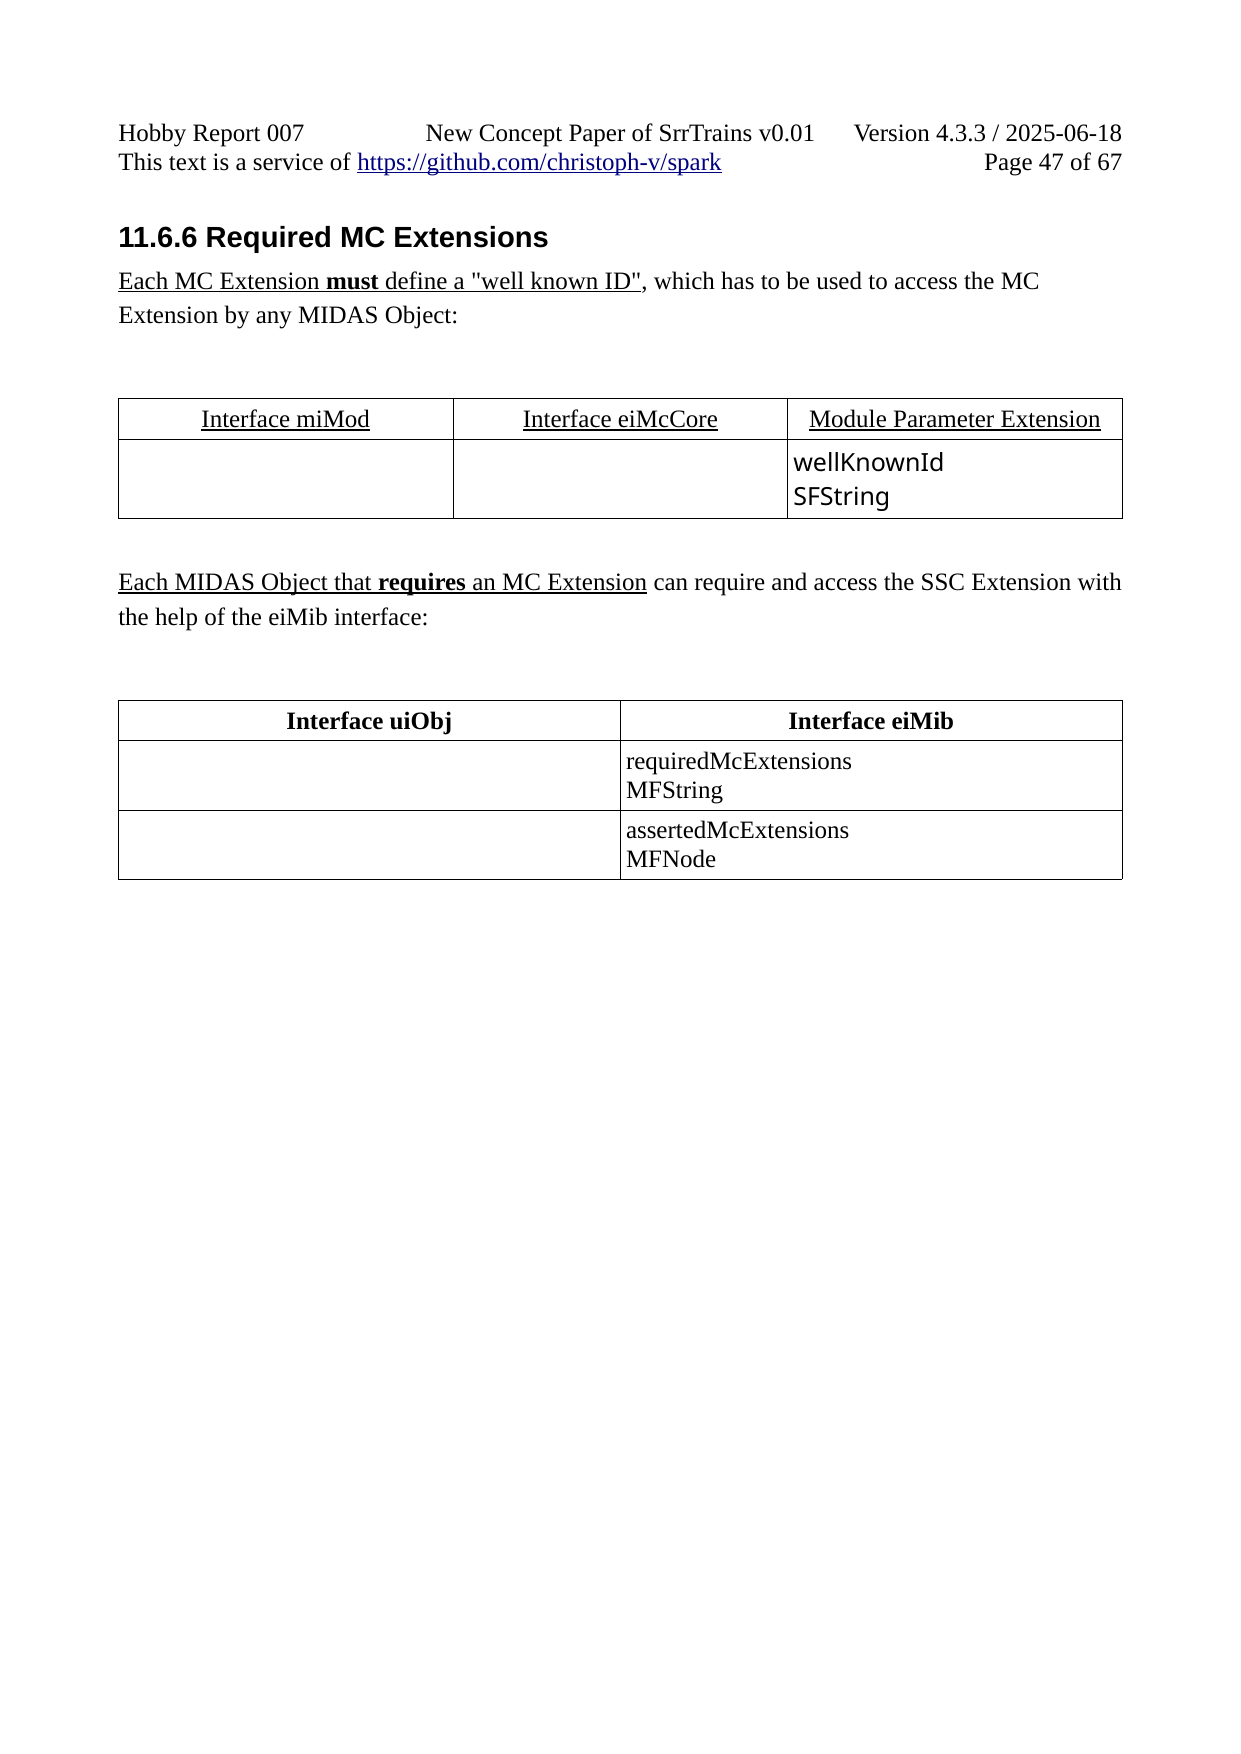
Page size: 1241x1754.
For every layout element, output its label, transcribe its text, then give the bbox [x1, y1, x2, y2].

table_header Interface eiMib [621, 701, 1122, 740]
text Each MC Extension must define a "well known ID", which has to be used to access the MC Extension by any MIDAS Object: [118, 266, 1122, 329]
text Each MIDAS Object that requires an MC Extension can require and access the SSC Extension with the help of the eiMib interface: [118, 567, 1122, 631]
table_header Interface miMod [119, 399, 453, 439]
table_cell [119, 811, 620, 878]
table_cell wellKnownId SFString [788, 440, 1122, 518]
table_cell [454, 440, 787, 518]
table_header Interface eiMcCore [454, 399, 787, 439]
table_cell [119, 440, 453, 518]
table_cell [119, 741, 620, 809]
table_header Module Parameter Extension [788, 399, 1122, 439]
table_cell assertedMcExtensions MFNode [621, 811, 1122, 878]
table_cell requiredMcExtensions MFString [621, 741, 1122, 809]
table_header Interface uiObj [119, 701, 620, 740]
subtitle 11.6.6 Required MC Extensions [118, 220, 1122, 253]
